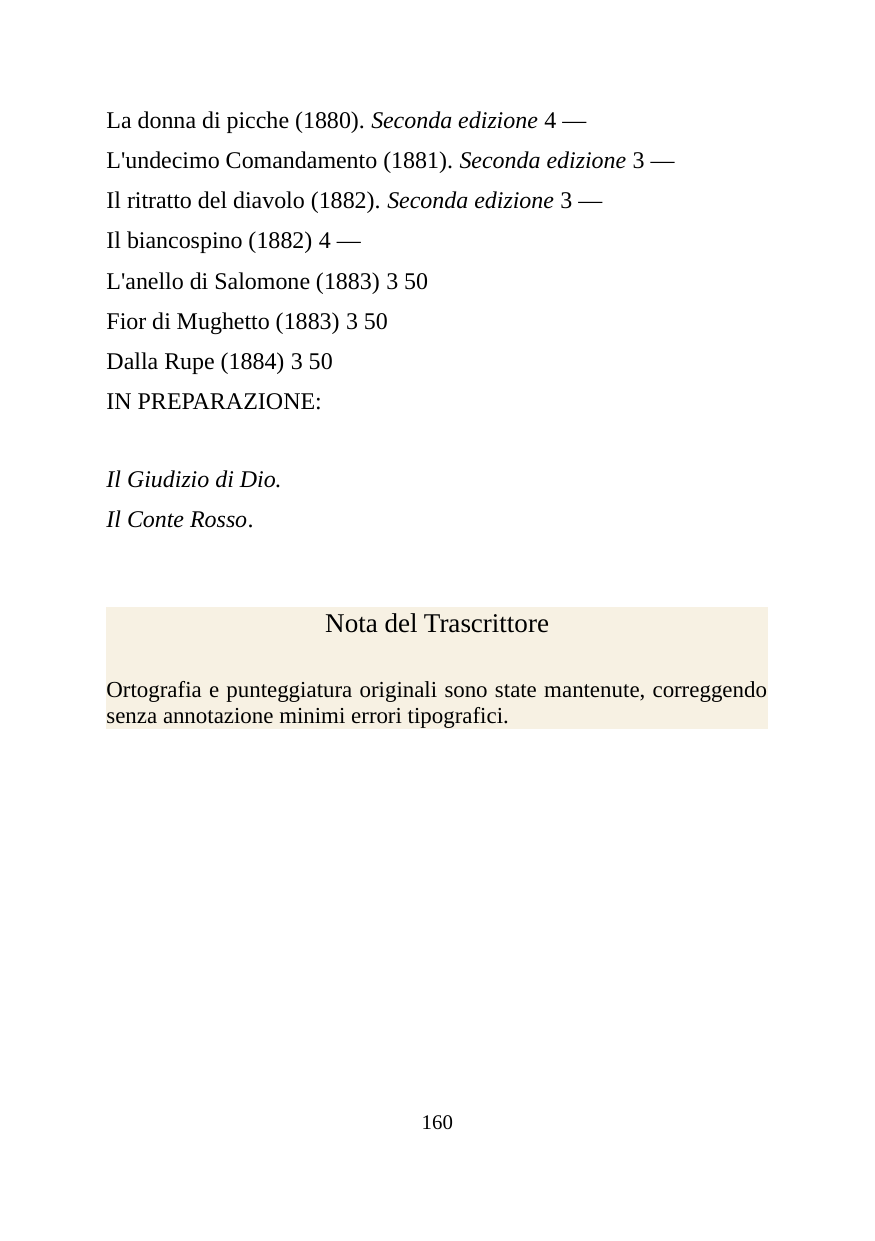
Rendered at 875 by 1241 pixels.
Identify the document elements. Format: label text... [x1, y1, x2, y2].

title Nota del Trascrittore [106, 607, 768, 638]
text Il Giudizio di Dio. [106, 464, 768, 492]
text Il ritratto del diavolo (1882). Seconda edizione 3 — [106, 186, 768, 214]
text L'anello di Salomone (1883) 3 50 [106, 267, 768, 294]
text La donna di picche (1880). Seconda edizione 4 — [106, 106, 768, 134]
text IN PREPARAZIONE: [106, 387, 768, 414]
text Il Conte Rosso. [106, 505, 768, 532]
text L'undecimo Comandamento (1881). Seconda edizione 3 — [106, 146, 768, 174]
text Il biancospino (1882) 4 — [106, 227, 768, 254]
text Dalla Rupe (1884) 3 50 [106, 347, 768, 374]
text Fior di Mughetto (1883) 3 50 [106, 307, 768, 334]
text Ortografia e punteggiatura originali sono state mantenute, correggendo senza annotazione minimi errori tipografici. [106, 676, 768, 729]
